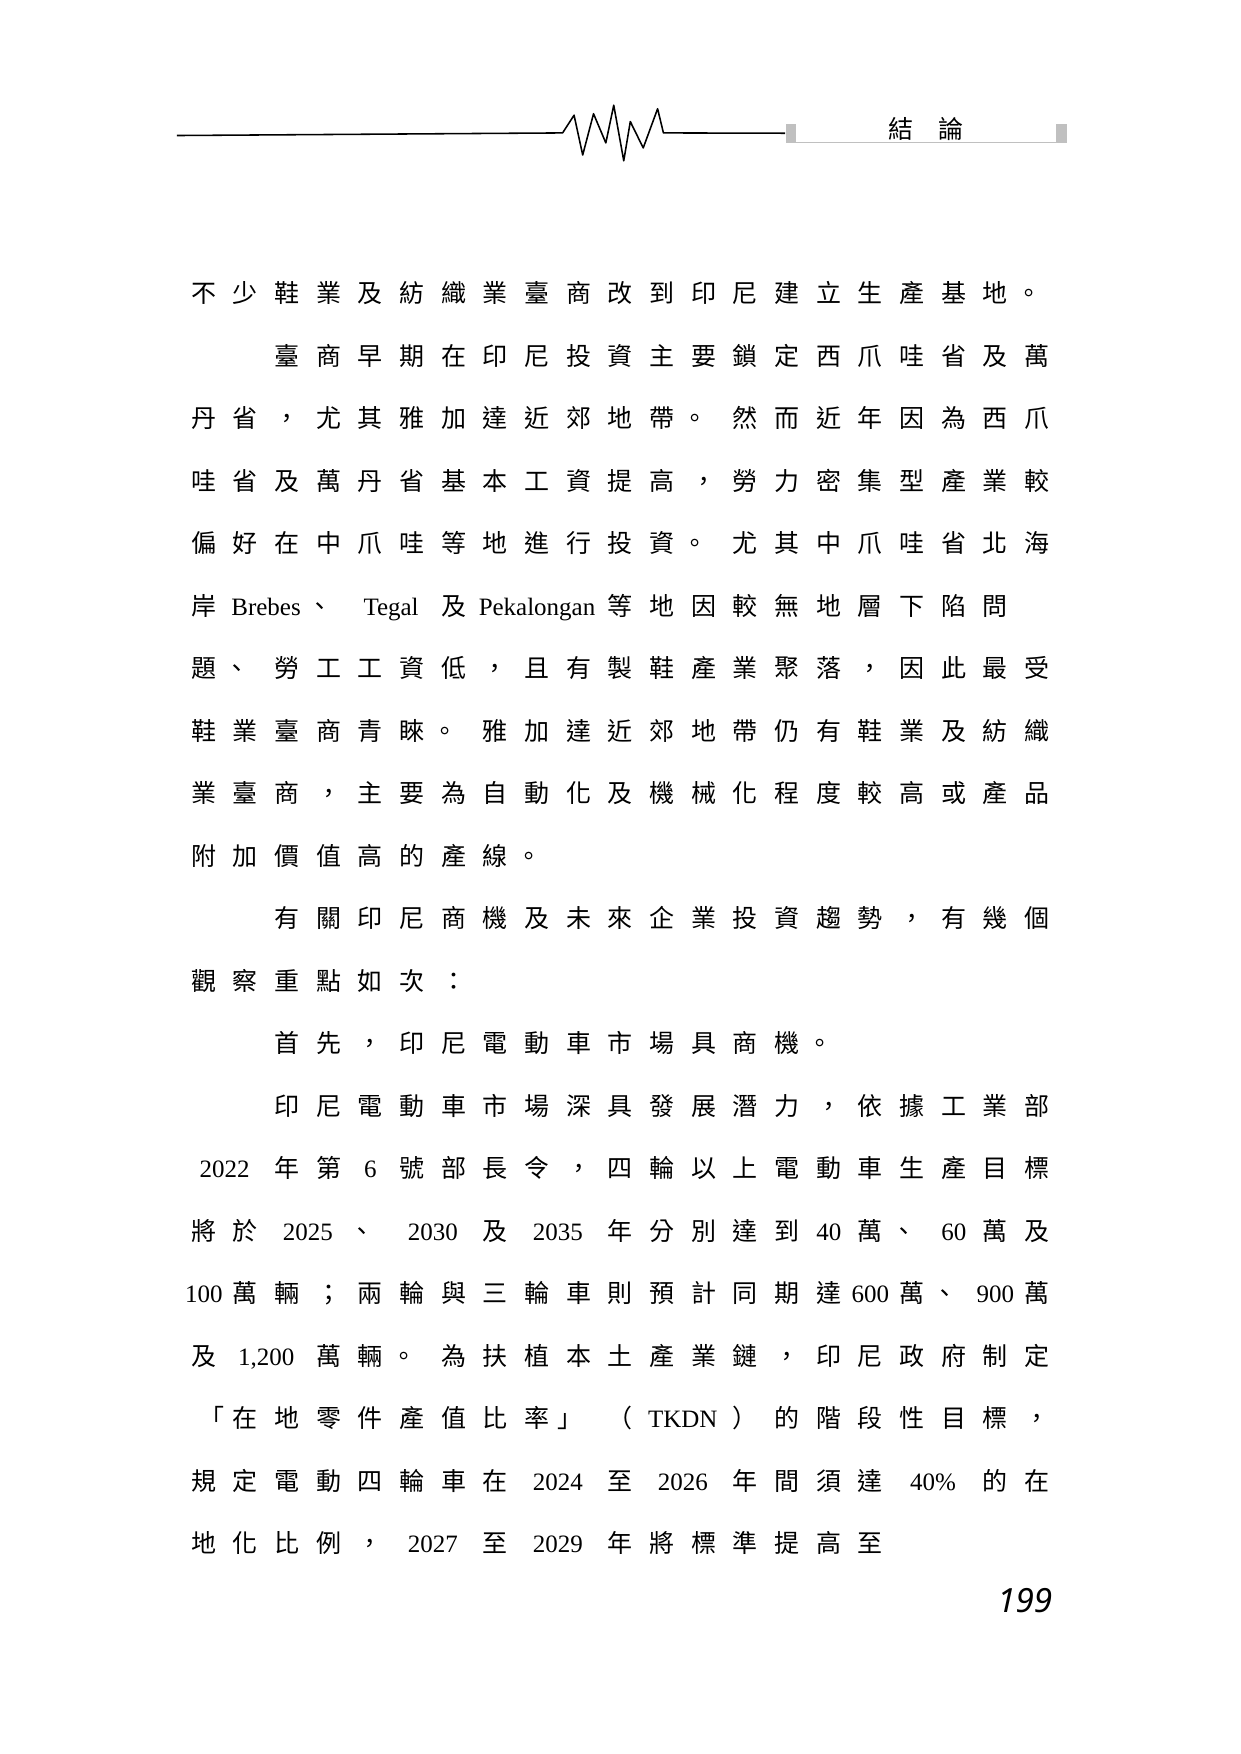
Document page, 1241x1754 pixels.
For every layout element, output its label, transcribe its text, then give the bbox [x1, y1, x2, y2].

text 首先，印尼電動車市場具商機。 [183, 1000, 1058, 1063]
text 印尼電動車市場深具發展潛力，依據工業部2022年第6號部長令，四輪以上電動車生產目標將於2025、2030及2035年分別達到40萬、60萬及100萬輛；兩輪與三輪車則預計同期達600萬、900萬及1,200萬輛。為扶植本土產業鏈，印尼政府制定「在地零件產值比率」（TKDN）的階段性目標，規定電動四輪車在2024至2026年間須達40%的在地化比例，2027至2029年將標準提高至 [183, 1063, 1058, 1563]
text 臺商早期在印尼投資主要鎖定西爪哇省及萬丹省，尤其雅加達近郊地帶。然而近年因為西爪哇省及萬丹省基本工資提高，勞力密集型產業較偏好在中爪哇等地進行投資。尤其中爪哇省北海岸Brebes、Tegal及Pekalongan等地因較無地層下陷問題、勞工工資低，且有製鞋產業聚落，因此最受鞋業臺商青睞。雅加達近郊地帶仍有鞋業及紡織業臺商，主要為自動化及機械化程度較高或產品附加價值高的產線。 [183, 313, 1058, 875]
text 不少鞋業及紡織業臺商改到印尼建立生產基地。 [183, 250, 1058, 313]
text 有關印尼商機及未來企業投資趨勢，有幾個觀察重點如次： [183, 875, 1058, 1000]
